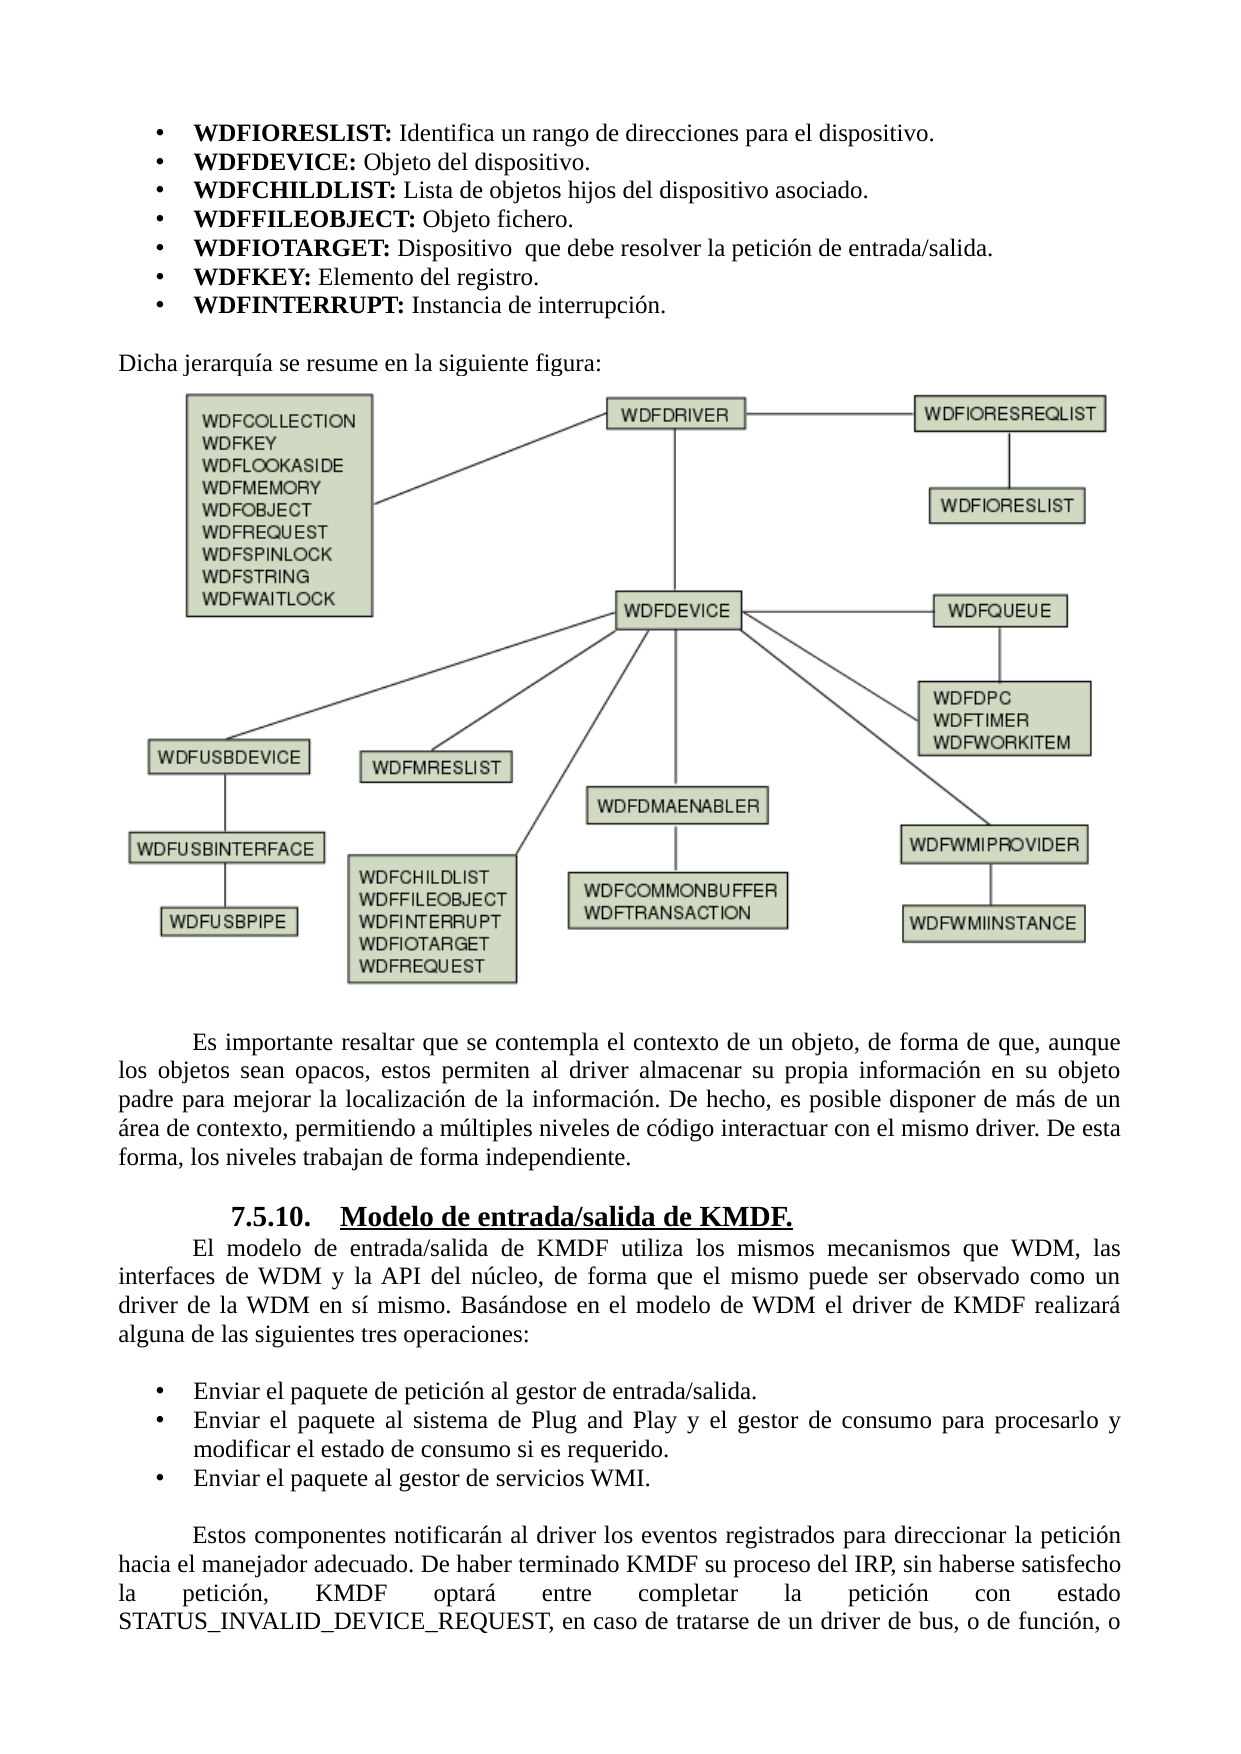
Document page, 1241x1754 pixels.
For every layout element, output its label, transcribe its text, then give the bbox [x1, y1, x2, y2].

text El modelo de entrada/salida de KMDF utiliza los mismos mecanismos que WDM, las interfaces de WDM y la API del núcleo, de forma que el mismo puede ser observado como un driver de la WDM en sí mismo. Basándose en el modelo de WDM el driver de KMDF realizará alguna de las siguientes tres operaciones: [118, 1233, 1122, 1348]
picture [118, 376, 1123, 998]
text Dicha jerarquía se resume en la siguiente figura: [118, 348, 1122, 376]
list WDFKEY: Elemento del registro. [156, 262, 1122, 291]
list Enviar el paquete al gestor de servicios WMI. [156, 1463, 1122, 1491]
text Es importante resaltar que se contempla el contexto de un objeto, de forma de que, aunque los objetos sean opacos, estos permiten al driver almacenar su propia información en su objeto padre para mejorar la localización de la información. De hecho, es posible disponer de más de un área de contexto, permitiendo a múltiples niveles de código interactuar con el mismo driver. De esta forma, los niveles trabajan de forma independiente. [118, 1027, 1122, 1170]
list Enviar el paquete de petición al gestor de entrada/salida. [156, 1376, 1122, 1405]
list Modelo de entrada/salida de KMDF. [231, 1199, 1122, 1233]
list WDFDEVICE: Objeto del dispositivo. [156, 147, 1122, 176]
list WDFINTERRUPT: Instancia de interrupción. [156, 291, 1122, 319]
list WDFIOTARGET: Dispositivo que debe resolver la petición de entrada/salida. [156, 233, 1122, 262]
text Estos componentes notificarán al driver los eventos registrados para direccionar la petición hacia el manejador adecuado. De haber terminado KMDF su proceso del IRP, sin haberse satisfecho la petición, KMDF optará entre completar la petición con estado STATUS_INVALID_DEVICE_REQUEST, en caso de tratarse de un driver de bus, o de función, o [118, 1520, 1122, 1635]
list Enviar el paquete al sistema de Plug and Play y el gestor de consumo para procesarlo y modificar el estado de consumo si es requerido. [156, 1405, 1122, 1463]
list WDFCHILDLIST: Lista de objetos hijos del dispositivo asociado. [156, 176, 1122, 204]
list WDFIORESLIST: Identifica un rango de direcciones para el dispositivo. [156, 118, 1122, 147]
list WDFFILEOBJECT: Objeto fichero. [156, 204, 1122, 233]
